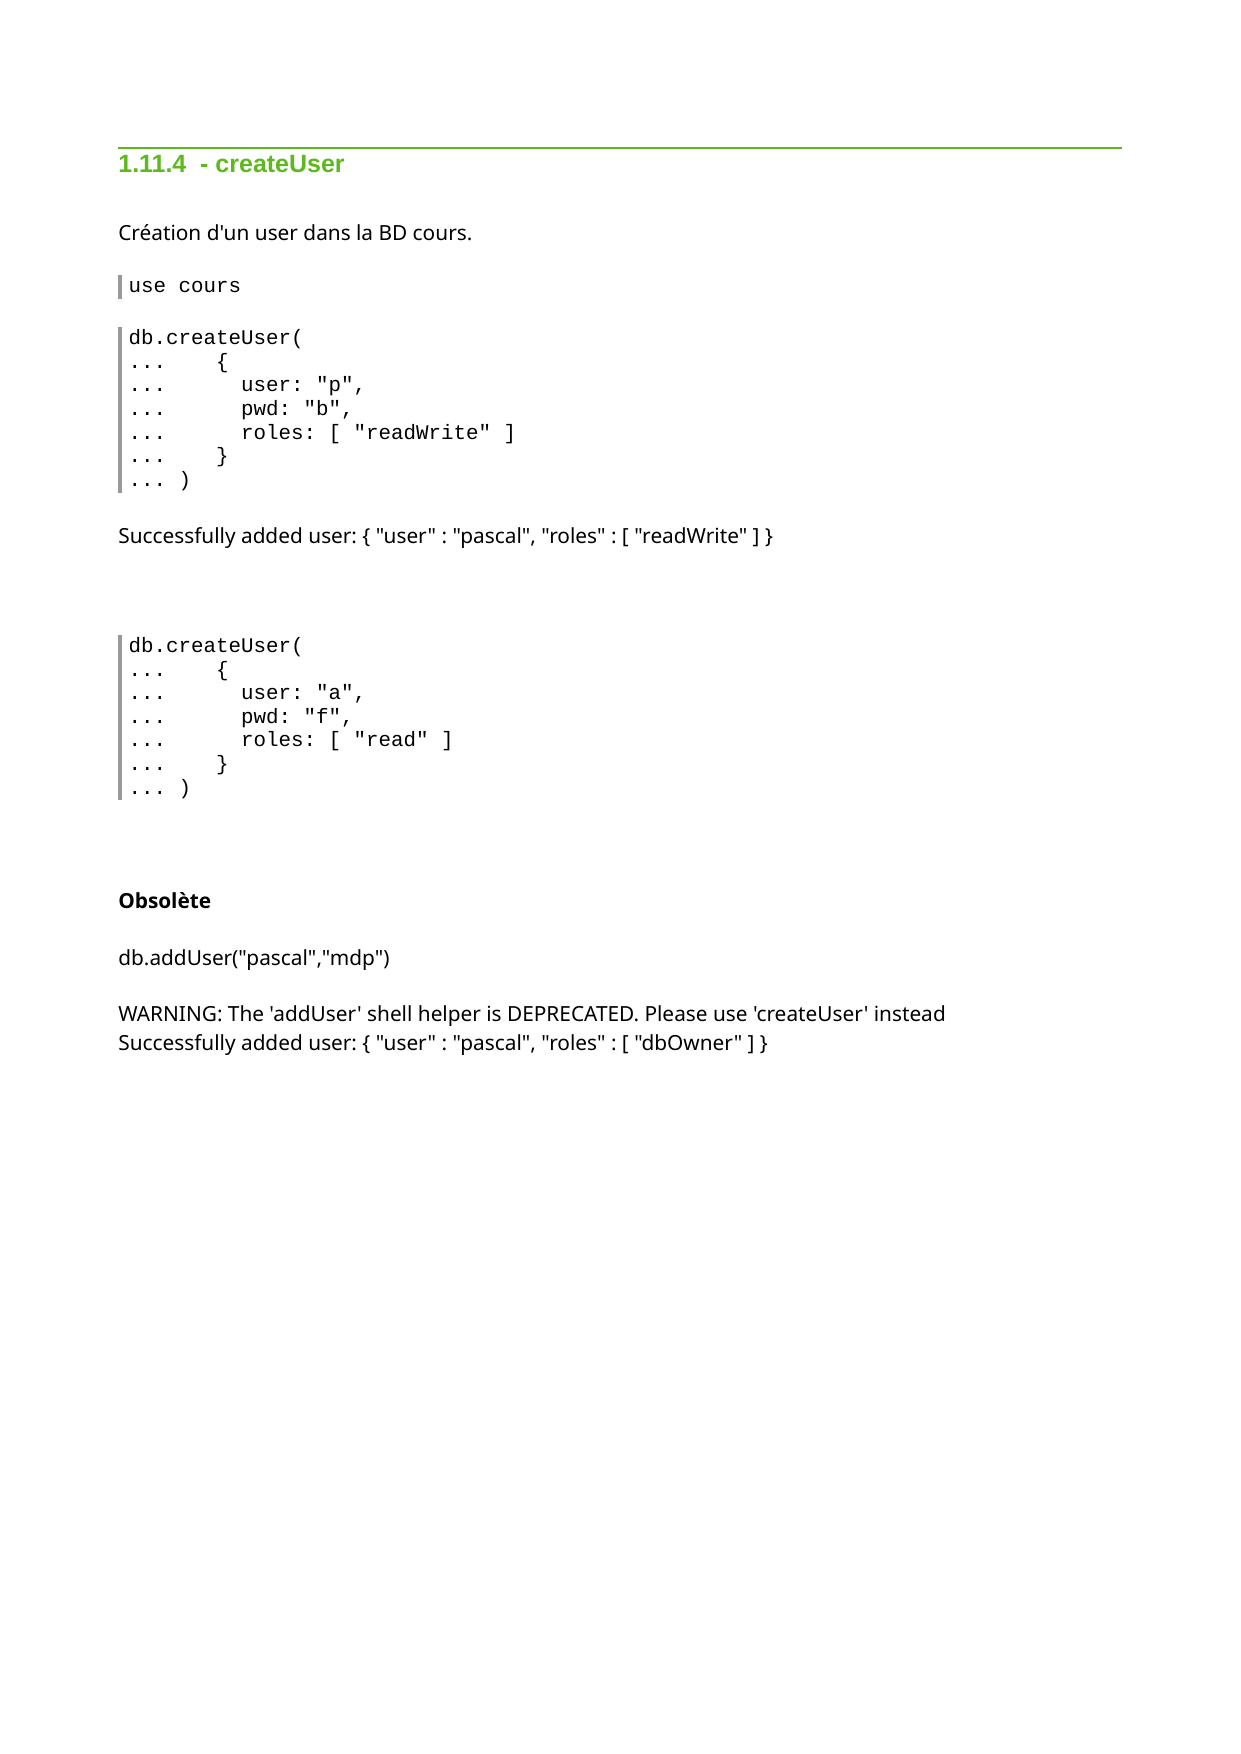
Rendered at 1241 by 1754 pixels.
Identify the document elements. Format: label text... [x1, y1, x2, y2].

text ... roles: [ "readWrite" ] [122, 422, 1122, 445]
text ... user: "a", [122, 682, 1122, 706]
text ... } [122, 445, 1122, 469]
text WARNING: The 'addUser' shell helper is DEPRECATED. Please use 'createUser' instead [118, 999, 1122, 1028]
text db.createUser( [122, 327, 1122, 351]
text ... } [122, 753, 1122, 777]
subtitle - createUser [118, 149, 1122, 177]
text ... roles: [ "read" ] [122, 729, 1122, 753]
text ... { [122, 658, 1122, 682]
text use cours [122, 275, 1122, 299]
text Successfully added user: { "user" : "pascal", "roles" : [ "dbOwner" ] } [118, 1028, 1122, 1056]
text ... user: "p", [122, 374, 1122, 398]
text ... pwd: "b", [122, 398, 1122, 422]
text ... ) [122, 777, 1122, 800]
text ... { [122, 351, 1122, 374]
text ... ) [122, 469, 1122, 493]
text Création d'un user dans la BD cours. [118, 218, 1122, 247]
text Obsolète [118, 886, 1122, 914]
text ... pwd: "f", [122, 706, 1122, 729]
text db.addUser("pascal","mdp") [118, 943, 1122, 971]
text Successfully added user: { "user" : "pascal", "roles" : [ "readWrite" ] } [118, 521, 1122, 549]
text db.createUser( [122, 635, 1122, 658]
